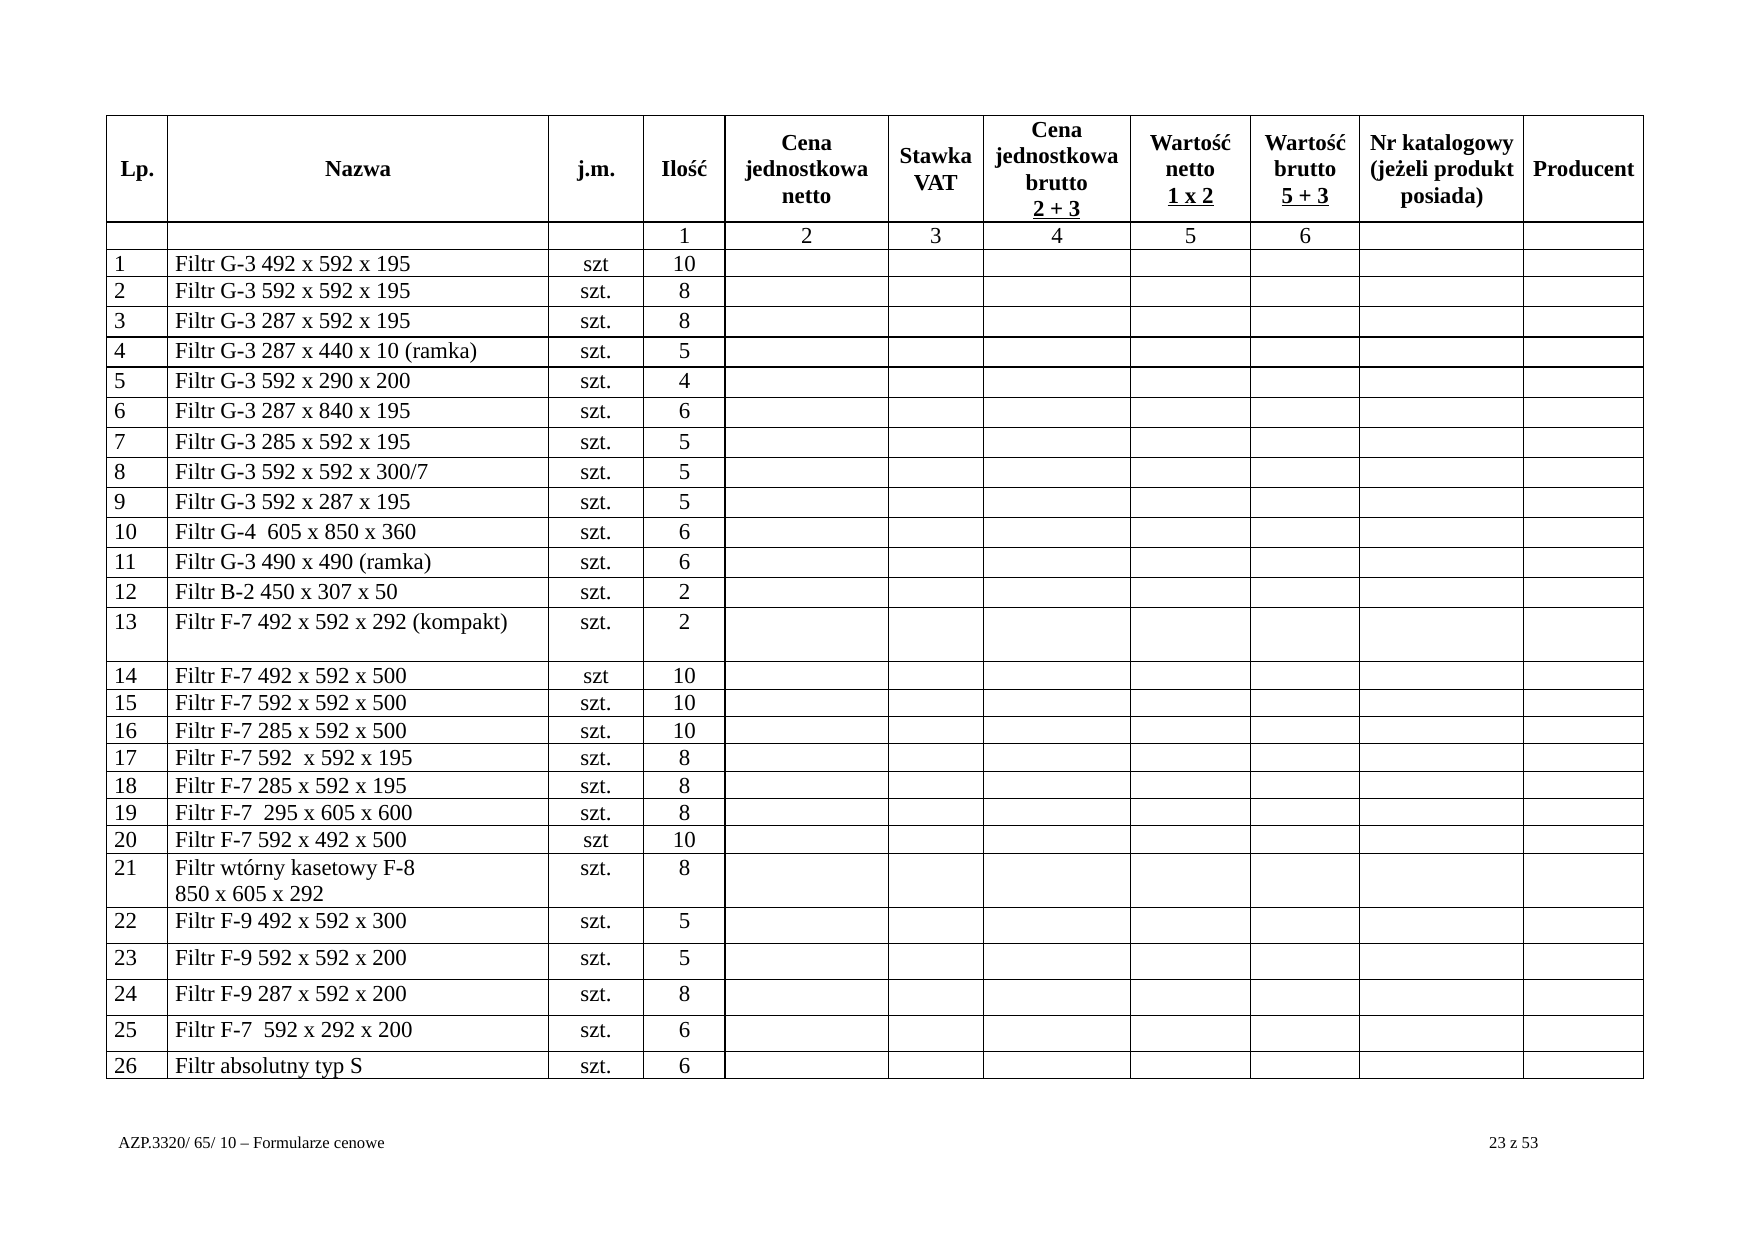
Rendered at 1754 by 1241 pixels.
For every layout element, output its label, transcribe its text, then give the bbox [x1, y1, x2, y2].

table_cell [984, 854, 1130, 907]
table_cell [1251, 908, 1359, 943]
table_cell [1360, 1052, 1523, 1078]
table_cell Filtr F-7 285 x 592 x 500 [168, 717, 548, 743]
table_cell [889, 1016, 983, 1051]
table_cell szt. [549, 368, 643, 397]
table_cell [168, 223, 548, 249]
table_cell [889, 799, 983, 825]
table_cell 4 [984, 223, 1130, 249]
table_header Nr katalogowy (jeżeli produkt posiada) [1360, 116, 1523, 221]
table_cell [726, 772, 888, 798]
table_cell [1131, 799, 1250, 825]
table_cell [984, 608, 1130, 661]
table_cell [1360, 578, 1523, 607]
table_cell [1131, 1016, 1250, 1051]
table_cell [1360, 608, 1523, 661]
table_cell szt. [549, 578, 643, 607]
table_cell [1251, 744, 1359, 771]
table_cell Filtr G-3 285 x 592 x 195 [168, 428, 548, 457]
table_cell Filtr G-3 490 x 490 (ramka) [168, 548, 548, 577]
table_cell szt. [549, 518, 643, 547]
table_cell [984, 944, 1130, 979]
table_header Cena jednostkowa brutto 2 + 3 [984, 116, 1130, 221]
table_cell [984, 338, 1130, 366]
table_cell [889, 458, 983, 487]
table_cell [1251, 1052, 1359, 1078]
table_cell [1251, 578, 1359, 607]
table_cell [984, 1052, 1130, 1078]
table_cell szt. [549, 1052, 643, 1078]
table_cell [1251, 944, 1359, 979]
table_cell [726, 307, 888, 336]
table_cell [984, 458, 1130, 487]
table_cell Filtr F-7 592 x 292 x 200 [168, 1016, 548, 1051]
table_cell [1251, 488, 1359, 517]
table_cell 16 [107, 717, 167, 743]
table_cell [1251, 1016, 1359, 1051]
table_cell 2 [726, 223, 888, 249]
table_cell [1131, 338, 1250, 366]
table_cell 19 [107, 799, 167, 825]
table_cell 6 [644, 548, 724, 577]
table_cell [889, 608, 983, 661]
table_cell [1524, 398, 1643, 427]
table_cell [1251, 799, 1359, 825]
table_cell [984, 980, 1130, 1015]
table_cell 8 [644, 307, 724, 336]
table_cell [1251, 458, 1359, 487]
table_cell szt. [549, 980, 643, 1015]
table_cell Filtr G-3 592 x 592 x 195 [168, 277, 548, 306]
table_cell [984, 428, 1130, 457]
table_cell [1131, 518, 1250, 547]
table_cell 6 [644, 1052, 724, 1078]
table_cell [1131, 690, 1250, 716]
table_cell [1524, 250, 1643, 276]
table_cell [889, 518, 983, 547]
table_cell 18 [107, 772, 167, 798]
table_cell 5 [644, 458, 724, 487]
table_cell szt. [549, 944, 643, 979]
table_cell Filtr G-3 592 x 287 x 195 [168, 488, 548, 517]
table_cell [1524, 548, 1643, 577]
table_cell [889, 548, 983, 577]
table_cell [726, 398, 888, 427]
table_cell [889, 1052, 983, 1078]
table_cell [1524, 980, 1643, 1015]
table_cell [984, 690, 1130, 716]
table_cell [889, 944, 983, 979]
table_cell 5 [644, 488, 724, 517]
table_cell [1251, 717, 1359, 743]
table_cell [1524, 428, 1643, 457]
table_cell Filtr G-4 605 x 850 x 360 [168, 518, 548, 547]
table_cell [1131, 662, 1250, 688]
table_cell [1131, 980, 1250, 1015]
table_cell [1360, 944, 1523, 979]
table_cell 21 [107, 854, 167, 907]
table_cell [1524, 799, 1643, 825]
table_cell [889, 368, 983, 397]
table_cell [889, 307, 983, 336]
table_cell [726, 744, 888, 771]
table_cell [1360, 908, 1523, 943]
table_cell [984, 578, 1130, 607]
table_cell [726, 518, 888, 547]
table_cell [889, 980, 983, 1015]
table_cell [1251, 772, 1359, 798]
table_cell 10 [644, 250, 724, 276]
table_cell [1360, 488, 1523, 517]
table_cell 23 [107, 944, 167, 979]
table_header Lp. [107, 116, 167, 221]
table_cell 20 [107, 826, 167, 853]
table_cell Filtr B-2 450 x 307 x 50 [168, 578, 548, 607]
table_cell szt [549, 250, 643, 276]
table_cell [1131, 854, 1250, 907]
table_cell [726, 690, 888, 716]
table_cell [1131, 548, 1250, 577]
table_cell Filtr F-9 592 x 592 x 200 [168, 944, 548, 979]
table_cell szt. [549, 608, 643, 661]
table_cell Filtr F-7 295 x 605 x 600 [168, 799, 548, 825]
table_cell [1131, 277, 1250, 306]
table_cell [1251, 338, 1359, 366]
table_cell [1524, 690, 1643, 716]
table_cell Filtr absolutny typ S [168, 1052, 548, 1078]
table_cell [1131, 458, 1250, 487]
table_cell [1251, 368, 1359, 397]
table_cell 8 [107, 458, 167, 487]
table_cell [889, 772, 983, 798]
table_cell [889, 854, 983, 907]
table_cell [726, 854, 888, 907]
table_cell [726, 662, 888, 688]
table_cell [1251, 608, 1359, 661]
table_cell 8 [644, 854, 724, 907]
table_cell [984, 908, 1130, 943]
table_cell [984, 662, 1130, 688]
table_cell szt. [549, 690, 643, 716]
table_cell szt. [549, 428, 643, 457]
table_cell [1524, 277, 1643, 306]
table_cell 6 [107, 398, 167, 427]
table_cell 1 [107, 250, 167, 276]
table_cell [726, 428, 888, 457]
table_cell [1131, 578, 1250, 607]
table_cell [726, 980, 888, 1015]
table_cell [889, 690, 983, 716]
table_cell [1524, 458, 1643, 487]
table_cell 1 [644, 223, 724, 249]
table_cell [107, 223, 167, 249]
table_cell [1360, 980, 1523, 1015]
table_cell Filtr F-7 285 x 592 x 195 [168, 772, 548, 798]
table_cell 5 [107, 368, 167, 397]
table_cell 22 [107, 908, 167, 943]
table_header Nazwa [168, 116, 548, 221]
table_cell 10 [644, 717, 724, 743]
table_cell [889, 488, 983, 517]
table_cell szt. [549, 744, 643, 771]
table_header Stawka VAT [889, 116, 983, 221]
table_cell [1360, 548, 1523, 577]
table_cell 2 [644, 578, 724, 607]
table_cell 9 [107, 488, 167, 517]
table_cell [1524, 854, 1643, 907]
table_cell [1360, 338, 1523, 366]
table_cell [726, 548, 888, 577]
table_cell 6 [644, 518, 724, 547]
table_cell [1360, 307, 1523, 336]
table_cell [889, 398, 983, 427]
table_cell [984, 548, 1130, 577]
table_cell [1131, 744, 1250, 771]
table_cell [1360, 717, 1523, 743]
table_cell [1360, 277, 1523, 306]
table_cell [1524, 578, 1643, 607]
table_cell [1360, 1016, 1523, 1051]
table_cell Filtr F-7 492 x 592 x 500 [168, 662, 548, 688]
table_cell [1524, 488, 1643, 517]
table_cell [1524, 908, 1643, 943]
table_cell 5 [644, 908, 724, 943]
table_cell [549, 223, 643, 249]
table_cell 6 [644, 1016, 724, 1051]
table_cell [1251, 307, 1359, 336]
table_cell 12 [107, 578, 167, 607]
table_cell [726, 1016, 888, 1051]
table_cell [1131, 908, 1250, 943]
table_cell szt. [549, 398, 643, 427]
table_cell 5 [644, 428, 724, 457]
table_cell [1131, 772, 1250, 798]
table_cell [726, 338, 888, 366]
table_cell [1131, 1052, 1250, 1078]
table_cell 25 [107, 1016, 167, 1051]
table_cell 5 [1131, 223, 1250, 249]
table_cell szt. [549, 799, 643, 825]
table_cell [1251, 826, 1359, 853]
table_cell [1524, 944, 1643, 979]
table_cell 5 [644, 338, 724, 366]
table_cell [984, 826, 1130, 853]
table_cell 4 [644, 368, 724, 397]
table_cell [1524, 338, 1643, 366]
table_cell [1524, 717, 1643, 743]
table_cell [1131, 398, 1250, 427]
table_cell [1524, 744, 1643, 771]
table_cell [1524, 826, 1643, 853]
table_cell [1524, 1016, 1643, 1051]
table_cell Filtr G-3 287 x 840 x 195 [168, 398, 548, 427]
table_cell 8 [644, 980, 724, 1015]
table_cell [1360, 458, 1523, 487]
table_cell Filtr F-7 592 x 592 x 195 [168, 744, 548, 771]
table_cell [1251, 690, 1359, 716]
table_cell [984, 1016, 1130, 1051]
table_cell [984, 488, 1130, 517]
table_cell Filtr F-7 492 x 592 x 292 (kompakt) [168, 608, 548, 661]
table_cell szt. [549, 772, 643, 798]
table_cell 8 [644, 799, 724, 825]
table_cell szt [549, 662, 643, 688]
table_cell [1131, 717, 1250, 743]
table_cell [889, 908, 983, 943]
table_cell [889, 744, 983, 771]
table_cell [1251, 548, 1359, 577]
table_cell 24 [107, 980, 167, 1015]
table_cell [1360, 744, 1523, 771]
table_cell 10 [644, 662, 724, 688]
table_cell 13 [107, 608, 167, 661]
table_cell 3 [889, 223, 983, 249]
table_cell Filtr G-3 492 x 592 x 195 [168, 250, 548, 276]
table_cell Filtr G-3 592 x 290 x 200 [168, 368, 548, 397]
table_cell [984, 277, 1130, 306]
table_cell [984, 772, 1130, 798]
table_header Ilość [644, 116, 724, 221]
table_cell [1360, 428, 1523, 457]
table_cell [726, 908, 888, 943]
table_cell szt. [549, 854, 643, 907]
table_cell [726, 488, 888, 517]
table_cell [1131, 944, 1250, 979]
table_cell [726, 944, 888, 979]
table_cell [1251, 518, 1359, 547]
table_cell 2 [644, 608, 724, 661]
table_header Wartość netto 1 x 2 [1131, 116, 1250, 221]
table_cell [1360, 398, 1523, 427]
table_cell 11 [107, 548, 167, 577]
table_header j.m. [549, 116, 643, 221]
table_cell szt. [549, 307, 643, 336]
table_cell szt. [549, 277, 643, 306]
table_cell [889, 826, 983, 853]
table_cell [1360, 662, 1523, 688]
table_cell szt. [549, 548, 643, 577]
table_cell [726, 250, 888, 276]
table_cell 6 [644, 398, 724, 427]
table_cell 8 [644, 277, 724, 306]
table_cell [1251, 980, 1359, 1015]
table_cell 10 [644, 690, 724, 716]
table_cell [1360, 368, 1523, 397]
table_cell [1131, 368, 1250, 397]
table_cell [1131, 250, 1250, 276]
table_cell Filtr F-7 592 x 592 x 500 [168, 690, 548, 716]
table_cell 14 [107, 662, 167, 688]
table_cell [1131, 608, 1250, 661]
table_cell Filtr G-3 287 x 440 x 10 (ramka) [168, 338, 548, 366]
table_cell [1524, 662, 1643, 688]
table_cell [984, 307, 1130, 336]
table_cell 17 [107, 744, 167, 771]
table_cell szt. [549, 488, 643, 517]
table_cell [1524, 608, 1643, 661]
table_cell [889, 662, 983, 688]
table_cell [726, 458, 888, 487]
table_cell [1131, 307, 1250, 336]
table_cell [889, 250, 983, 276]
table_cell [1360, 250, 1523, 276]
table_cell [1131, 488, 1250, 517]
table_cell [1524, 223, 1643, 249]
table_cell [726, 826, 888, 853]
table_cell szt [549, 826, 643, 853]
table_cell [726, 717, 888, 743]
table_cell Filtr F-7 592 x 492 x 500 [168, 826, 548, 853]
table_cell [1251, 662, 1359, 688]
table_cell Filtr F-9 287 x 592 x 200 [168, 980, 548, 1015]
table_cell [984, 717, 1130, 743]
table_cell [1360, 690, 1523, 716]
table_cell [984, 250, 1130, 276]
table_cell [1251, 250, 1359, 276]
table_cell [1131, 826, 1250, 853]
table_cell 8 [644, 744, 724, 771]
table_cell 10 [107, 518, 167, 547]
table_cell [984, 368, 1130, 397]
table_cell [984, 398, 1130, 427]
table_cell [1251, 428, 1359, 457]
table_cell [1524, 772, 1643, 798]
table_cell Filtr wtórny kasetowy F-8 850 x 605 x 292 [168, 854, 548, 907]
table_cell [984, 799, 1130, 825]
table_cell 5 [644, 944, 724, 979]
table_cell [889, 578, 983, 607]
table_cell [1131, 428, 1250, 457]
table_cell szt. [549, 717, 643, 743]
table_cell [984, 518, 1130, 547]
table_cell [1251, 854, 1359, 907]
table_cell [1360, 772, 1523, 798]
table_cell [1251, 398, 1359, 427]
table_cell [889, 428, 983, 457]
table_cell 8 [644, 772, 724, 798]
table_cell [1251, 277, 1359, 306]
table_cell [984, 744, 1130, 771]
table_header Producent [1524, 116, 1643, 221]
table_header Wartość brutto 5 + 3 [1251, 116, 1359, 221]
table_cell Filtr F-9 492 x 592 x 300 [168, 908, 548, 943]
table_cell 10 [644, 826, 724, 853]
table_cell Filtr G-3 592 x 592 x 300/7 [168, 458, 548, 487]
table_cell [889, 338, 983, 366]
table_cell [726, 799, 888, 825]
table_cell [1524, 307, 1643, 336]
table_cell [1360, 799, 1523, 825]
table_cell [726, 368, 888, 397]
table_cell [1360, 518, 1523, 547]
table_cell 2 [107, 277, 167, 306]
table_cell szt. [549, 458, 643, 487]
table_cell Filtr G-3 287 x 592 x 195 [168, 307, 548, 336]
table_cell 4 [107, 338, 167, 366]
table_cell [889, 277, 983, 306]
table_cell szt. [549, 1016, 643, 1051]
table_cell [889, 717, 983, 743]
table_cell 6 [1251, 223, 1359, 249]
table_header Cena jednostkowa netto [726, 116, 888, 221]
table_cell [1524, 1052, 1643, 1078]
table_cell [726, 1052, 888, 1078]
table_cell [726, 578, 888, 607]
table_cell szt. [549, 908, 643, 943]
table_cell 26 [107, 1052, 167, 1078]
table_cell [1360, 826, 1523, 853]
table_cell 15 [107, 690, 167, 716]
table_cell szt. [549, 338, 643, 366]
table_cell [1360, 223, 1523, 249]
table_cell [1524, 518, 1643, 547]
table_cell [726, 277, 888, 306]
table_cell [1524, 368, 1643, 397]
table_cell [1360, 854, 1523, 907]
table_cell [726, 608, 888, 661]
table_cell 3 [107, 307, 167, 336]
table_cell 7 [107, 428, 167, 457]
